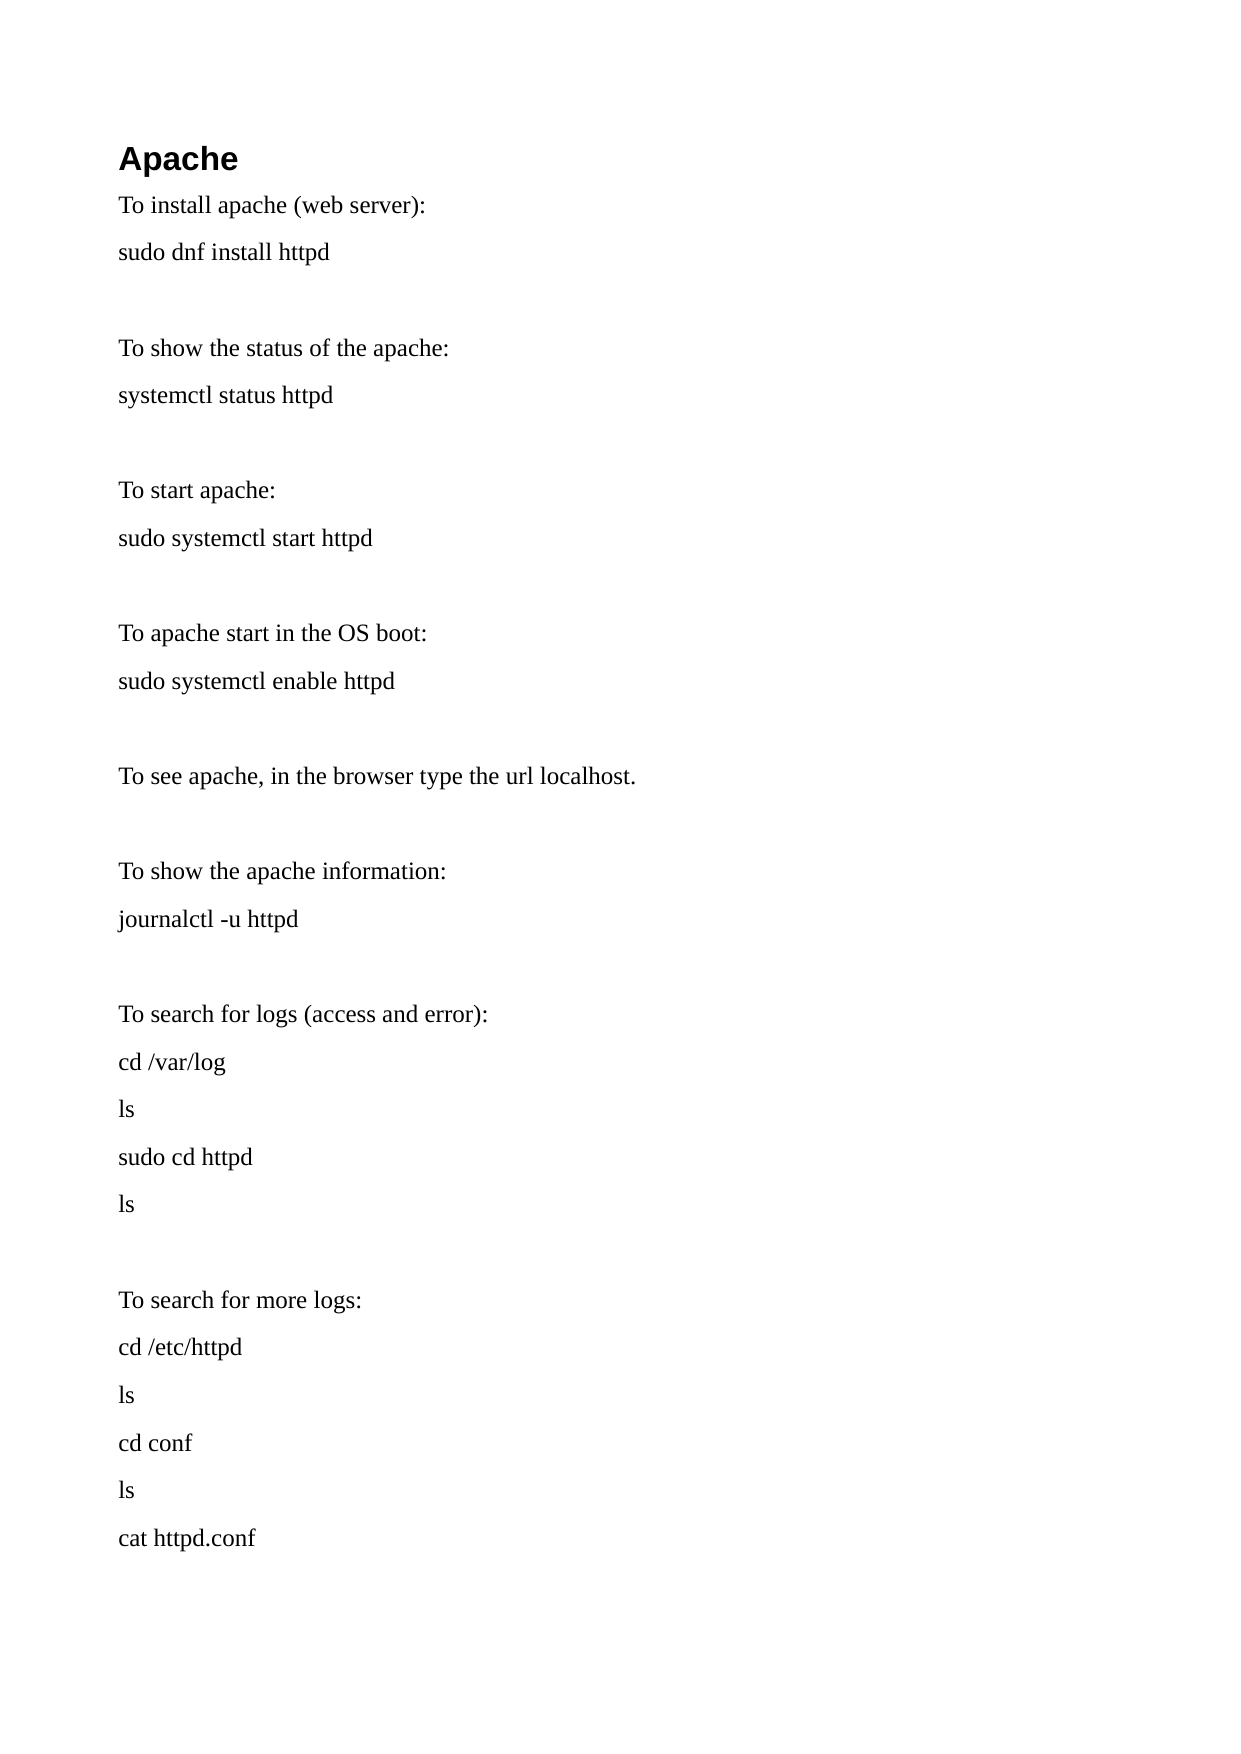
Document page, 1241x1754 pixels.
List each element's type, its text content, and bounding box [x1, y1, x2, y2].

text journalctl -u httpd [118, 904, 1122, 933]
text To show the apache information: [118, 856, 1122, 885]
text ls [118, 1094, 1122, 1123]
text cd /var/log [118, 1047, 1122, 1076]
text systemctl status httpd [118, 380, 1122, 409]
text ls [118, 1189, 1122, 1218]
text To show the status of the apache: [118, 333, 1122, 361]
text sudo systemctl enable httpd [118, 666, 1122, 695]
text cat httpd.conf [118, 1523, 1122, 1552]
text To install apache (web server): [118, 190, 1122, 219]
text sudo cd httpd [118, 1142, 1122, 1171]
text ls [118, 1380, 1122, 1409]
text To search for more logs: [118, 1285, 1122, 1313]
text ls [118, 1475, 1122, 1504]
text To apache start in the OS boot: [118, 618, 1122, 647]
text To search for logs (access and error): [118, 999, 1122, 1028]
text cd /etc/httpd [118, 1332, 1122, 1361]
text sudo dnf install httpd [118, 237, 1122, 266]
text To start apache: [118, 476, 1122, 504]
text To see apache, in the browser type the url localhost. [118, 761, 1122, 790]
text cd conf [118, 1428, 1122, 1456]
subtitle Apache [118, 139, 1122, 177]
text sudo systemctl start httpd [118, 523, 1122, 552]
